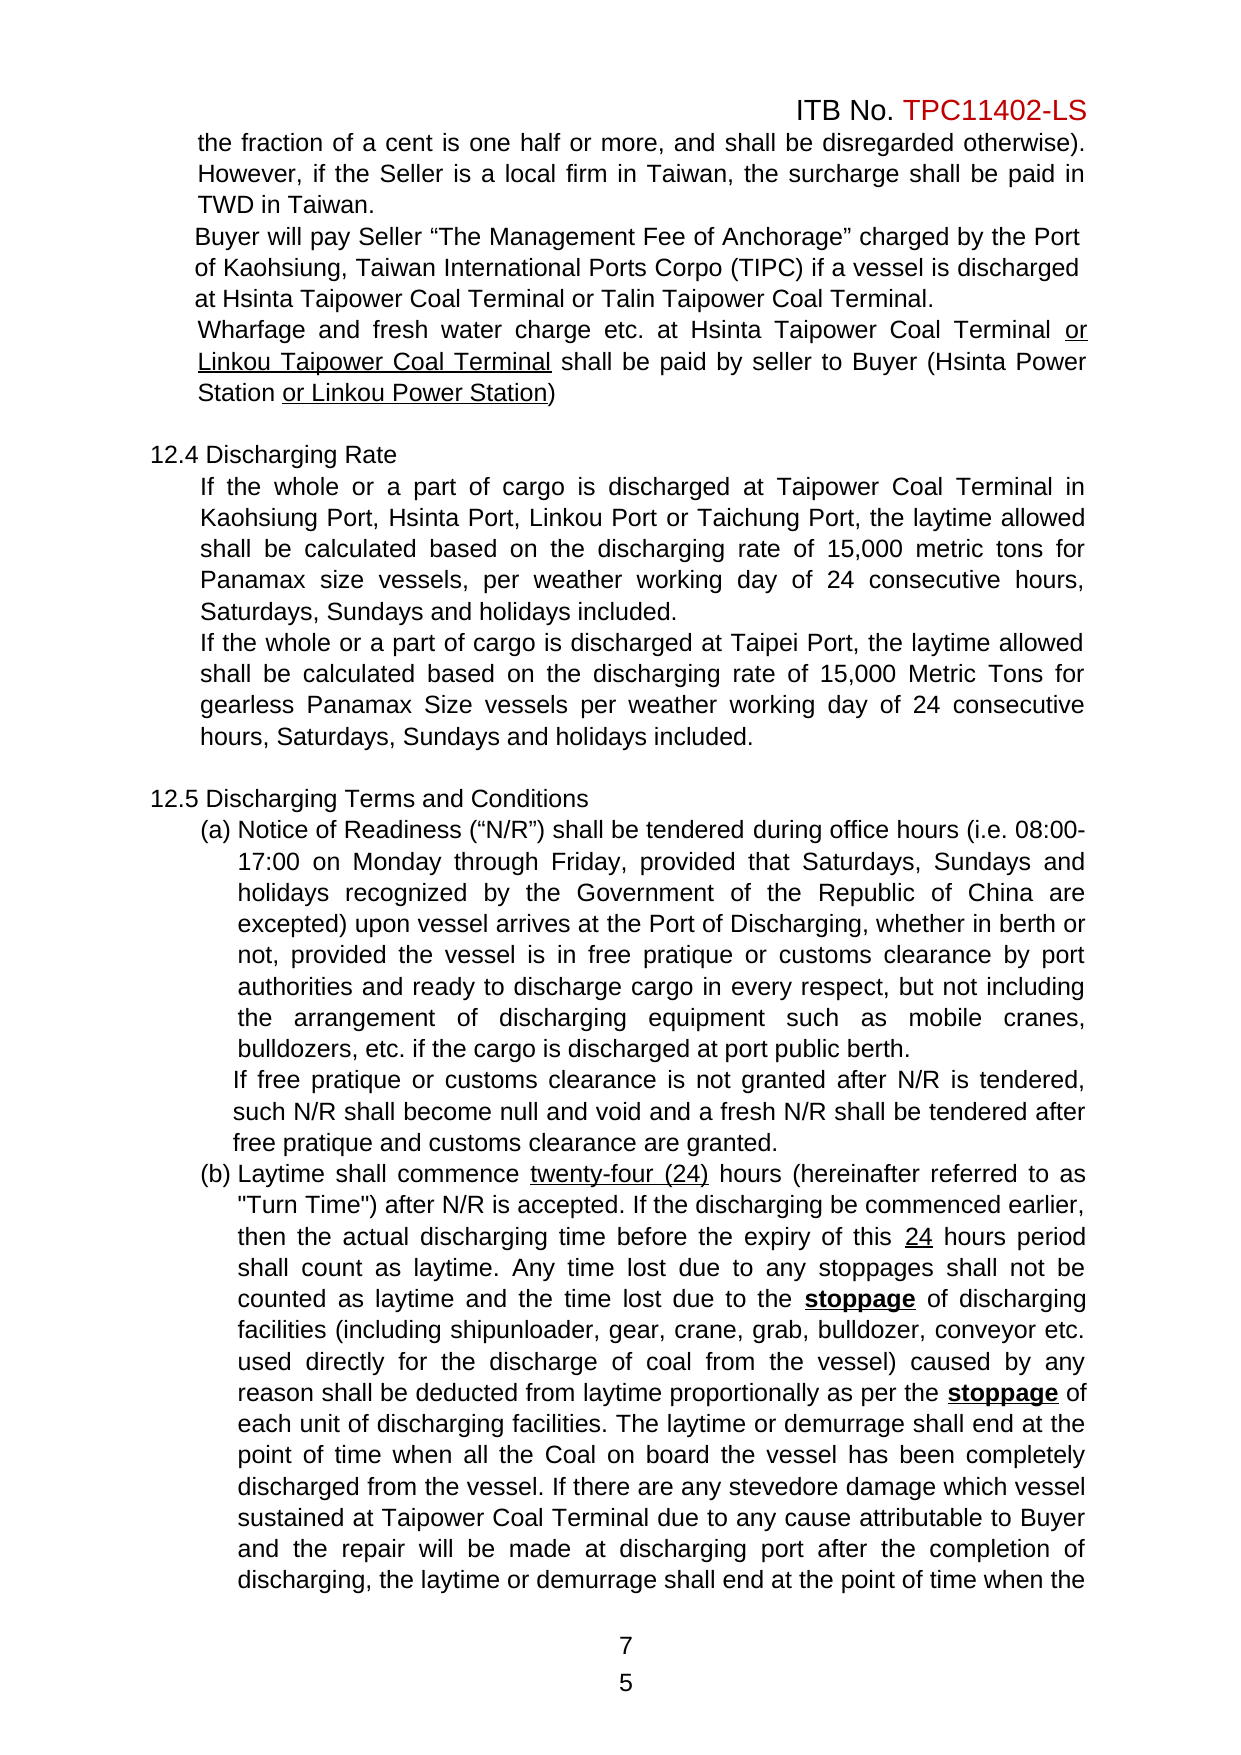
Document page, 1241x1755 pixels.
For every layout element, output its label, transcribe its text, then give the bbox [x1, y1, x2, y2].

text Buyer will pay Seller “The Management Fee of Anchorage” charged by the Port of Kaohsiung, Taiwan International Ports Corpo (TIPC) if a vessel is discharged at Hsinta Taipower Coal Terminal or Talin Taipower Coal Terminal. [194, 220, 1081, 314]
text 12.5 Discharging Terms and Conditions [150, 782, 1086, 814]
text If the whole or a part of cargo is discharged at Taipower Coal Terminal in Kaohsiung Port, Hsinta Port, Linkou Port or Taichung Port, the laytime allowed shall be calculated based on the discharging rate of 15,000 metric tons for Panamax size vessels, per weather working day of 24 consecutive hours, Saturdays, Sundays and holidays included. [200, 470, 1086, 626]
text the fraction of a cent is one half or more, and shall be disregarded otherwise). However, if the Seller is a local firm in Taiwan, the surcharge shall be paid in TWD in Taiwan. [197, 126, 1087, 220]
text If the whole or a part of cargo is discharged at Taipei Port, the laytime allowed shall be calculated based on the discharging rate of 15,000 Metric Tons for gearless Panamax Size vessels per weather working day of 24 consecutive hours, Saturdays, Sundays and holidays included. [200, 626, 1086, 751]
list Laytime shall commence twenty-four (24) hours (hereinafter referred to as "Turn Time") after N/R is accepted. If the discharging be commenced earlier, then the actual discharging time before the expiry of this 24 hours period shall count as laytime. Any time lost due to any stoppages shall not be counted as laytime and the time lost due to the stoppage of discharging facilities (including shipunloader, gear, crane, grab, bulldozer, conveyor etc. used directly for the discharge of coal from the vessel) caused by any reason shall be deducted from laytime proportionally as per the stoppage of each unit of discharging facilities. The laytime or demurrage shall end at the point of time when all the Coal on board the vessel has been completely discharged from the vessel. If there are any stevedore damage which vessel sustained at Taipower Coal Terminal due to any cause attributable to Buyer and the repair will be made at discharging port after the completion of discharging, the laytime or demurrage shall end at the point of time when the [200, 1157, 1087, 1595]
text If free pratique or customs clearance is not granted after N/R is tendered, such N/R shall become null and void and a fresh N/R shall be tendered after free pratique and customs clearance are granted. [233, 1064, 1087, 1157]
text Wharfage and fresh water charge etc. at Hsinta Taipower Coal Terminal or Linkou Taipower Coal Terminal shall be paid by seller to Buyer (Hsinta Power Station or Linkou Power Station) [197, 314, 1087, 407]
text 12.4 Discharging Rate [150, 439, 1086, 470]
list Notice of Readiness (“N/R”) shall be tendered during office hours (i.e. 08:00-17:00 on Monday through Friday, provided that Saturdays, Sundays and holidays recognized by the Government of the Republic of China are excepted) upon vessel arrives at the Port of Discharging, whether in berth or not, provided the vessel is in free pratique or customs clearance by port authorities and ready to discharge cargo in every respect, but not including the arrangement of discharging equipment such as mobile cranes, bulldozers, etc. if the cargo is discharged at port public berth. [200, 814, 1087, 1064]
